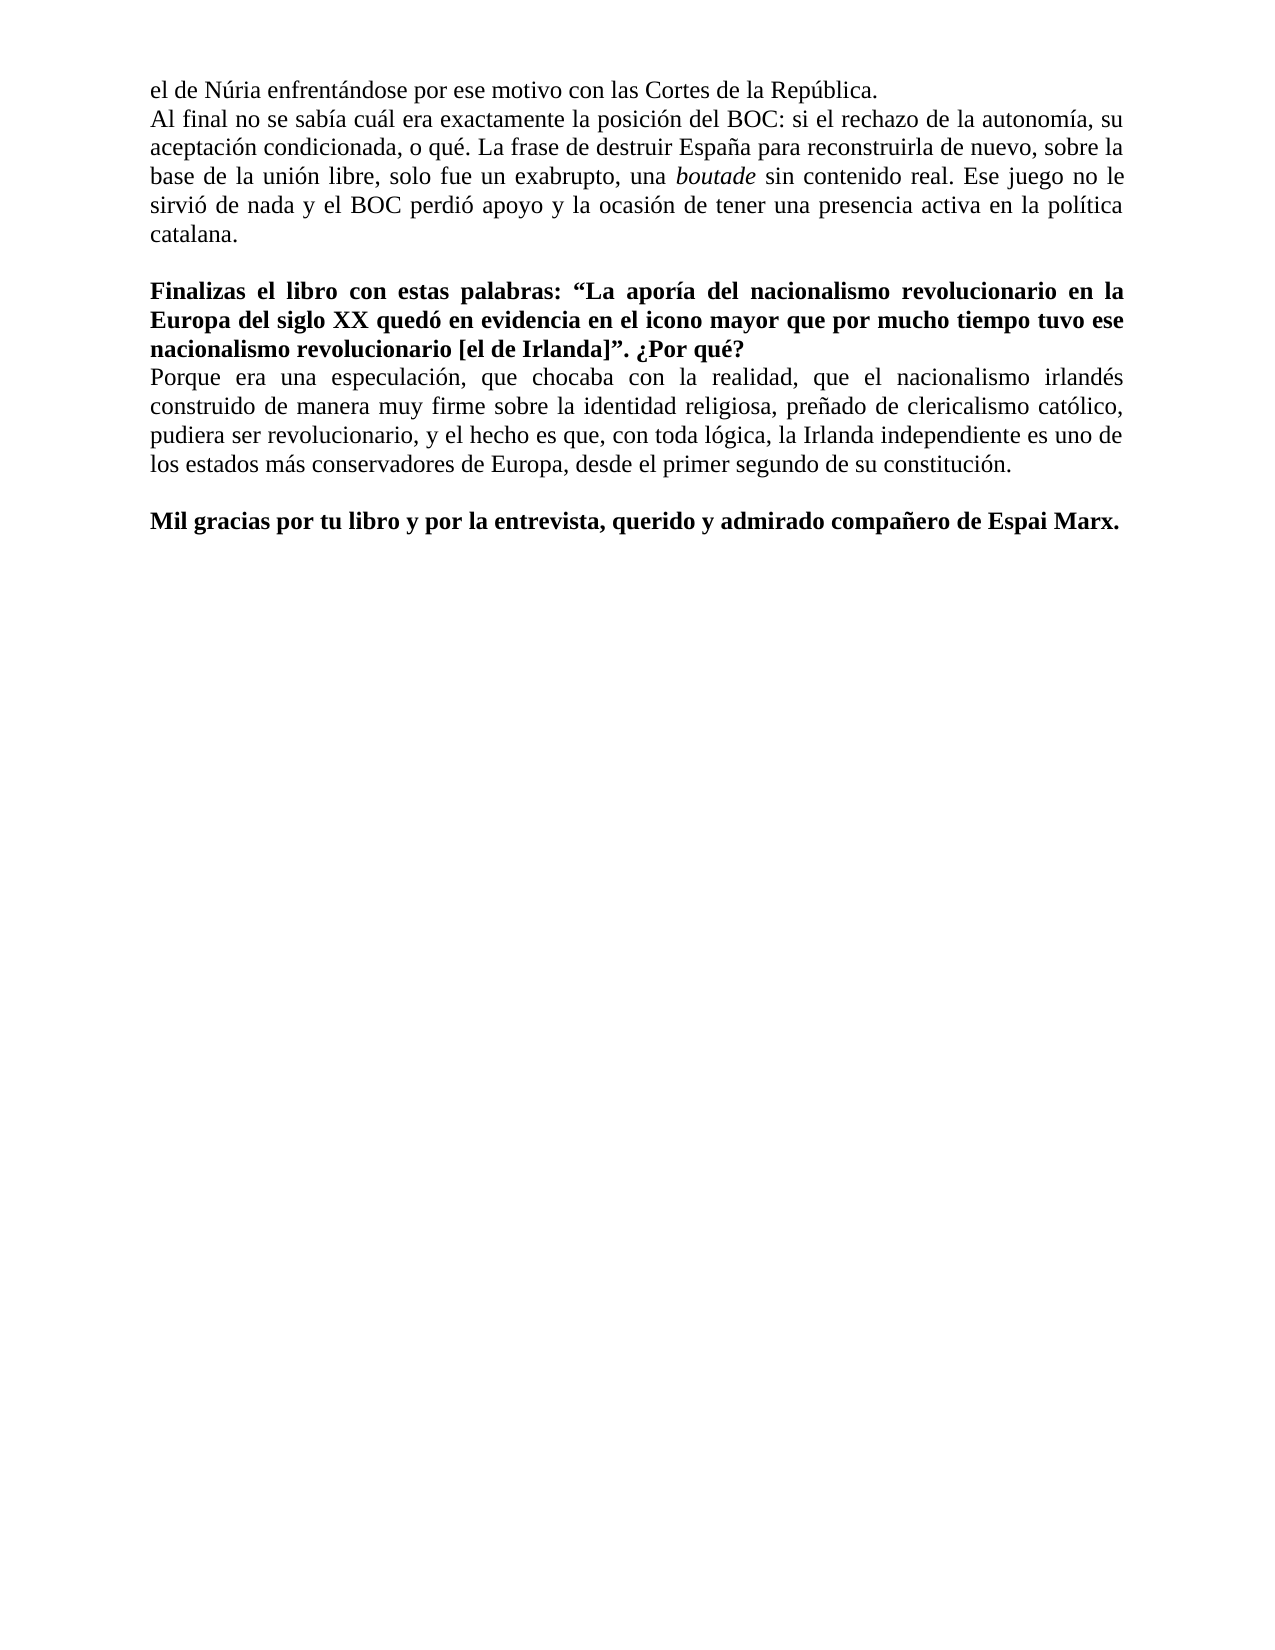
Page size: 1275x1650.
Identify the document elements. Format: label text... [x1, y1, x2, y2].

text Al final no se sabía cuál era exactamente la posición del BOC: si el rechazo de la autonomía, su aceptación condicionada, o qué. La frase de destruir España para reconstruirla de nuevo, sobre la base de la unión libre, solo fue un exabrupto, una boutade sin contenido real. Ese juego no le sirvió de nada y el BOC perdió apoyo y la ocasión de tener una presencia activa en la política catalana. [150, 104, 1125, 247]
text Porque era una especulación, que chocaba con la realidad, que el nacionalismo irlandés construido de manera muy firme sobre la identidad religiosa, preñado de clericalismo católico, pudiera ser revolucionario, y el hecho es que, con toda lógica, la Irlanda independiente es uno de los estados más conservadores de Europa, desde el primer segundo de su constitución. [150, 362, 1125, 477]
text Mil gracias por tu libro y por la entrevista, querido y admirado compañero de Espai Marx. [150, 506, 1125, 535]
text Finalizas el libro con estas palabras: “La aporía del nacionalismo revolucionario en la Europa del siglo XX quedó en evidencia en el icono mayor que por mucho tiempo tuvo ese nacionalismo revolucionario [el de Irlanda]”. ¿Por qué? [150, 276, 1125, 362]
text el de Núria enfrentándose por ese motivo con las Cortes de la República. [150, 75, 1125, 104]
